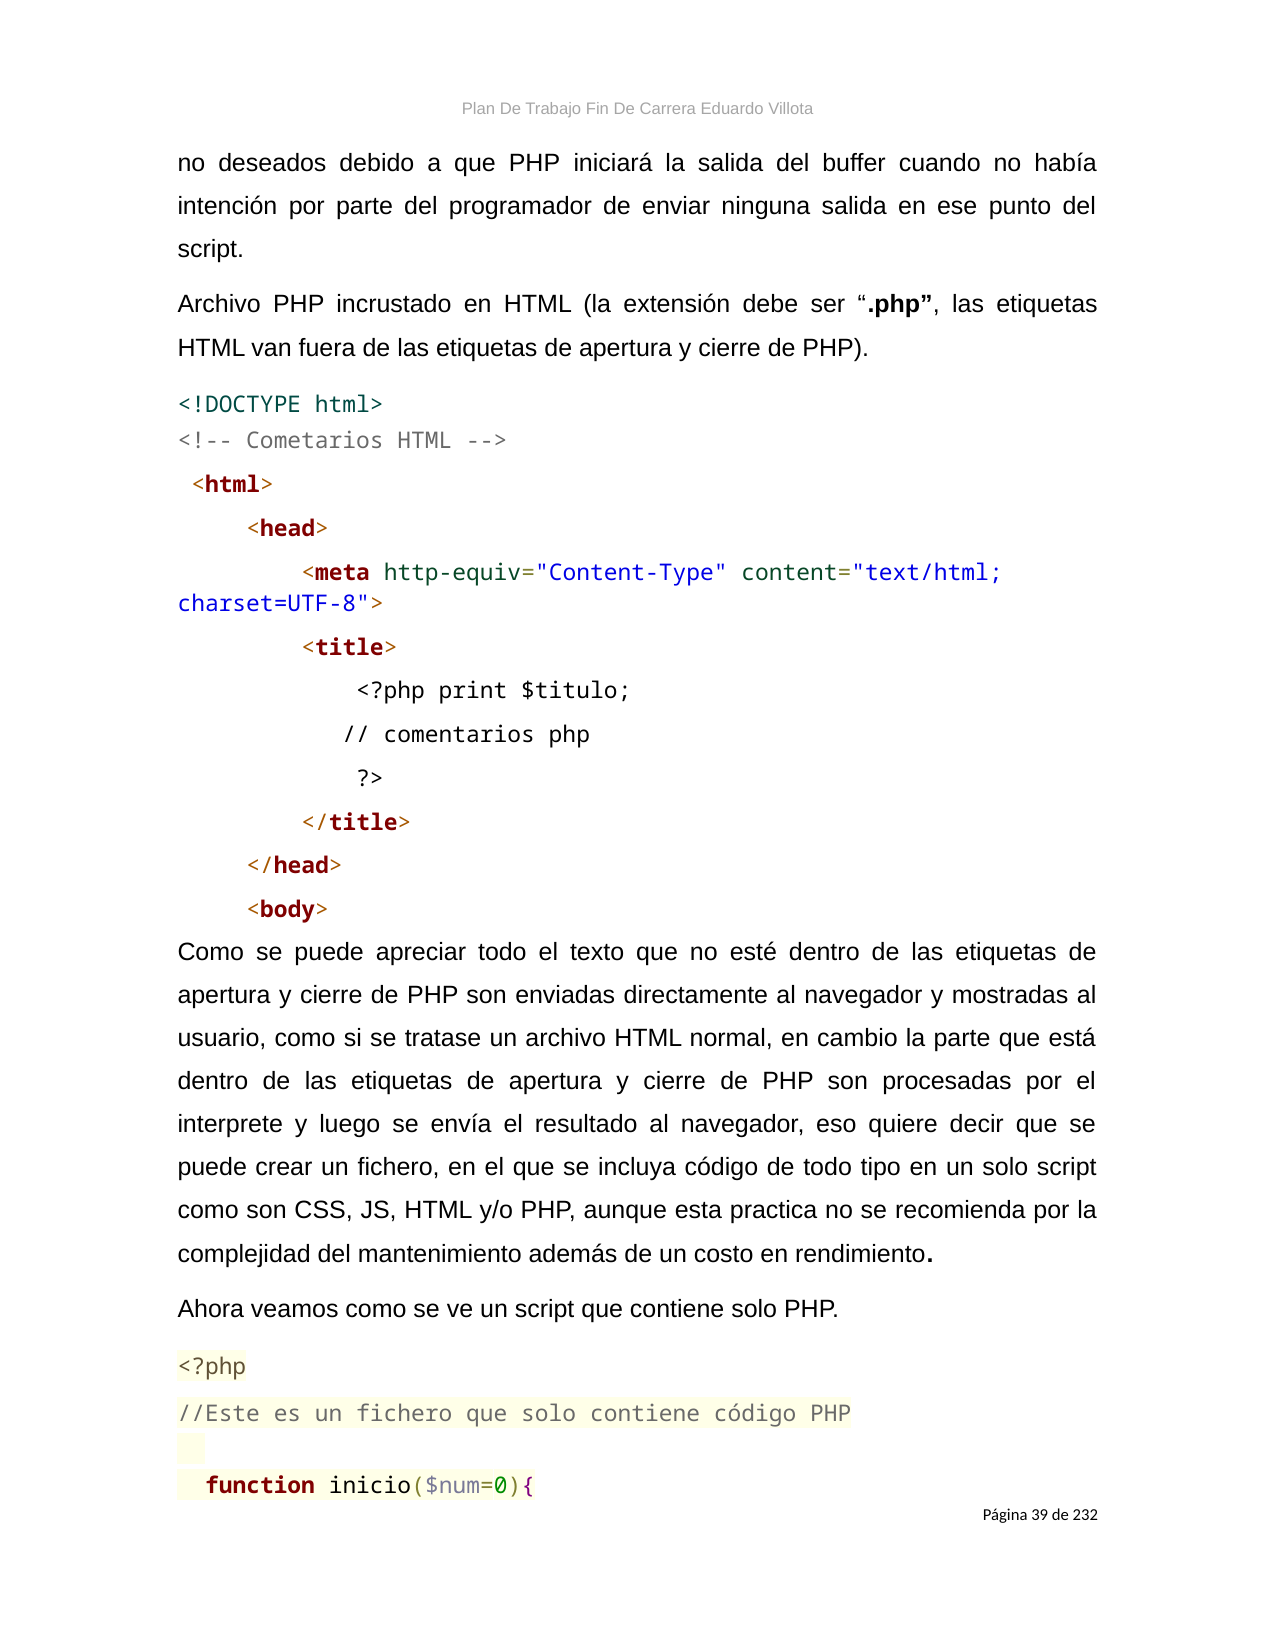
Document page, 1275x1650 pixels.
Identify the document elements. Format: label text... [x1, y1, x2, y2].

text function inicio($num=0){ [177, 1468, 1098, 1500]
text <!-- Cometarios HTML --> [177, 424, 1098, 455]
text <body> [177, 893, 1098, 924]
text </title> [177, 805, 1098, 837]
text <?php print $titulo; [177, 674, 1098, 705]
text <!DOCTYPE html> [177, 388, 1098, 419]
text no deseados debido a que PHP iniciará la salida del buffer cuando no había intención por parte del programador de enviar ninguna salida en ese punto del script. [177, 148, 1098, 263]
text <?php [177, 1350, 1098, 1381]
text <html> [177, 468, 1098, 499]
text <meta http-equiv="Content-Type" content="text/html; charset=UTF-8"> [177, 555, 1098, 618]
text //Este es un fichero que solo contiene código PHP [177, 1397, 1098, 1428]
text </head> [177, 849, 1098, 880]
text <head> [177, 512, 1098, 543]
text Archivo PHP incrustado en HTML (la extensión debe ser “.php”, las etiquetas HTML van fuera de las etiquetas de apertura y cierre de PHP). [177, 289, 1098, 361]
text Ahora veamos como se ve un script que contiene solo PHP. [177, 1294, 1098, 1323]
text ?> [177, 762, 1098, 793]
text Como se puede apreciar todo el texto que no esté dentro de las etiquetas de apertura y cierre de PHP son enviadas directamente al navegador y mostradas al usuario, como si se tratase un archivo HTML normal, en cambio la parte que está dentro de las etiquetas de apertura y cierre de PHP son procesadas por el interprete y luego se envía el resultado al navegador, eso quiere decir que se puede crear un fichero, en el que se incluya código de todo tipo en un solo script como son CSS, JS, HTML y/o PHP, aunque esta practica no se recomienda por la complejidad del mantenimiento además de un costo en rendimiento. [177, 937, 1098, 1267]
text <title> [177, 630, 1098, 662]
text // comentarios php [177, 718, 1098, 749]
